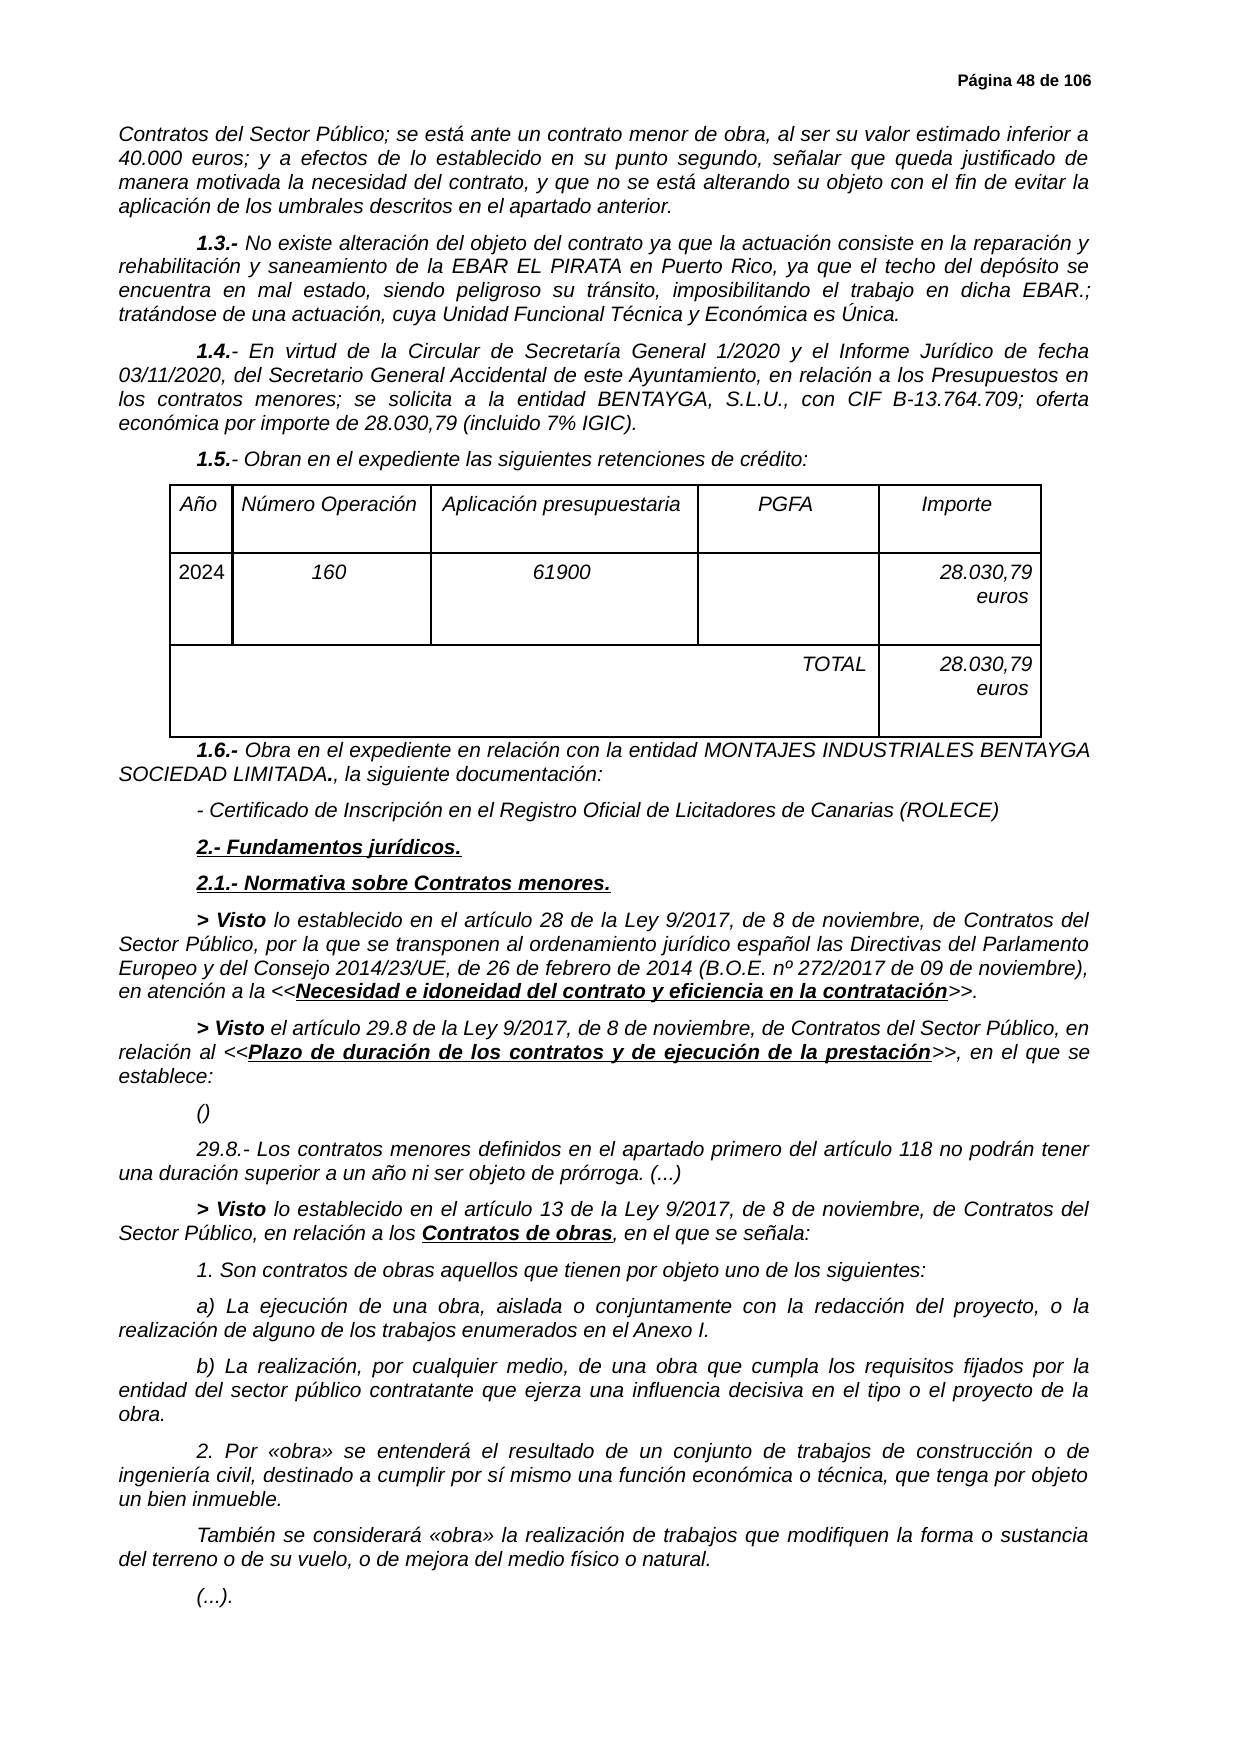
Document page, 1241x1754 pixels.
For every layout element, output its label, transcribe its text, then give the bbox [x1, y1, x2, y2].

table_cell 61900 [432, 554, 697, 643]
text b) La realización, por cualquier medio, de una obra que cumpla los requisitos fijados por la entidad del sector público contratante que ejerza una influencia decisiva en el tipo o el proyecto de la obra. [118, 1354, 1092, 1426]
text > Visto lo establecido en el artículo 28 de la Ley 9/2017, de 8 de noviembre, de Contratos del Sector Público, por la que se transponen al ordenamiento jurídico español las Directivas del Parlamento Europeo y del Consejo 2014/23/UE, de 26 de febrero de 2014 (B.O.E. nº 272/2017 de 09 de noviembre), en atención a la <<Necesidad e idoneidad del contrato y eficiencia en la contratación>>. [118, 907, 1092, 1003]
table_cell 160 [234, 554, 430, 643]
text 1. Son contratos de obras aquellos que tienen por objeto uno de los siguientes: [118, 1257, 1092, 1281]
text () [118, 1100, 1092, 1124]
text 2.- Fundamentos jurídicos. [118, 834, 1092, 858]
text (...). [118, 1583, 1092, 1607]
table_cell 28.030,79 euros [880, 554, 1040, 643]
text 1.5.- Obran en el expediente las siguientes retenciones de crédito: [118, 447, 1092, 471]
text > Visto lo establecido en el artículo 13 de la Ley 9/2017, de 8 de noviembre, de Contratos del Sector Público, en relación a los Contratos de obras, en el que se señala: [118, 1197, 1092, 1245]
text 2. Por «obra» se entenderá el resultado de un conjunto de trabajos de construcción o de ingeniería civil, destinado a cumplir por sí mismo una función económica o técnica, que tenga por objeto un bien inmueble. [118, 1439, 1092, 1511]
table_cell 28.030,79 euros [880, 646, 1040, 736]
text a) La ejecución de una obra, aislada o conjuntamente con la redacción del proyecto, o la realización de alguno de los trabajos enumerados en el Anexo I. [118, 1294, 1092, 1342]
text Contratos del Sector Público; se está ante un contrato menor de obra, al ser su valor estimado inferior a 40.000 euros; y a efectos de lo establecido en su punto segundo, señalar que queda justificado de manera motivada la necesidad del contrato, y que no se está alterando su objeto con el fin de evitar la aplicación de los umbrales descritos en el apartado anterior. [118, 122, 1092, 218]
text 1.4.- En virtud de la Circular de Secretaría General 1/2020 y el Informe Jurídico de fecha 03/11/2020, del Secretario General Accidental de este Ayuntamiento, en relación a los Presupuestos en los contratos menores; se solicita a la entidad BENTAYGA, S.L.U., con CIF B-13.764.709; oferta económica por importe de 28.030,79 (incluido 7% IGIC). [118, 339, 1092, 434]
table_header Año [171, 486, 231, 552]
table_cell 2024 [171, 554, 231, 643]
text > Visto el artículo 29.8 de la Ley 9/2017, de 8 de noviembre, de Contratos del Sector Público, en relación al <<Plazo de duración de los contratos y de ejecución de la prestación>>, en el que se establece: [118, 1016, 1092, 1088]
text 1.6.- Obra en el expediente en relación con la entidad MONTAJES INDUSTRIALES BENTAYGA SOCIEDAD LIMITADA., la siguiente documentación: [118, 738, 1092, 786]
text También se considerará «obra» la realización de trabajos que modifiquen la forma o sustancia del terreno o de su vuelo, o de mejora del medio físico o natural. [118, 1523, 1092, 1571]
table_header Número Operación [234, 486, 430, 552]
text 2.1.- Normativa sobre Contratos menores. [118, 871, 1092, 895]
table_cell [699, 554, 878, 643]
table_header Importe [880, 486, 1040, 552]
table_cell TOTAL [171, 646, 878, 736]
text 29.8.- Los contratos menores definidos en el apartado primero del artículo 118 no podrán tener una duración superior a un año ni ser objeto de prórroga. (...) [118, 1137, 1092, 1184]
table_header Aplicación presupuestaria [432, 486, 697, 552]
text - Certificado de Inscripción en el Registro Oficial de Licitadores de Canarias (ROLECE) [118, 798, 1092, 822]
text 1.3.- No existe alteración del objeto del contrato ya que la actuación consiste en la reparación y rehabilitación y saneamiento de la EBAR EL PIRATA en Puerto Rico, ya que el techo del depósito se encuentra en mal estado, siendo peligroso su tránsito, imposibilitando el trabajo en dicha EBAR.; tratándose de una actuación, cuya Unidad Funcional Técnica y Económica es Única. [118, 230, 1092, 326]
table_header PGFA [699, 486, 878, 552]
